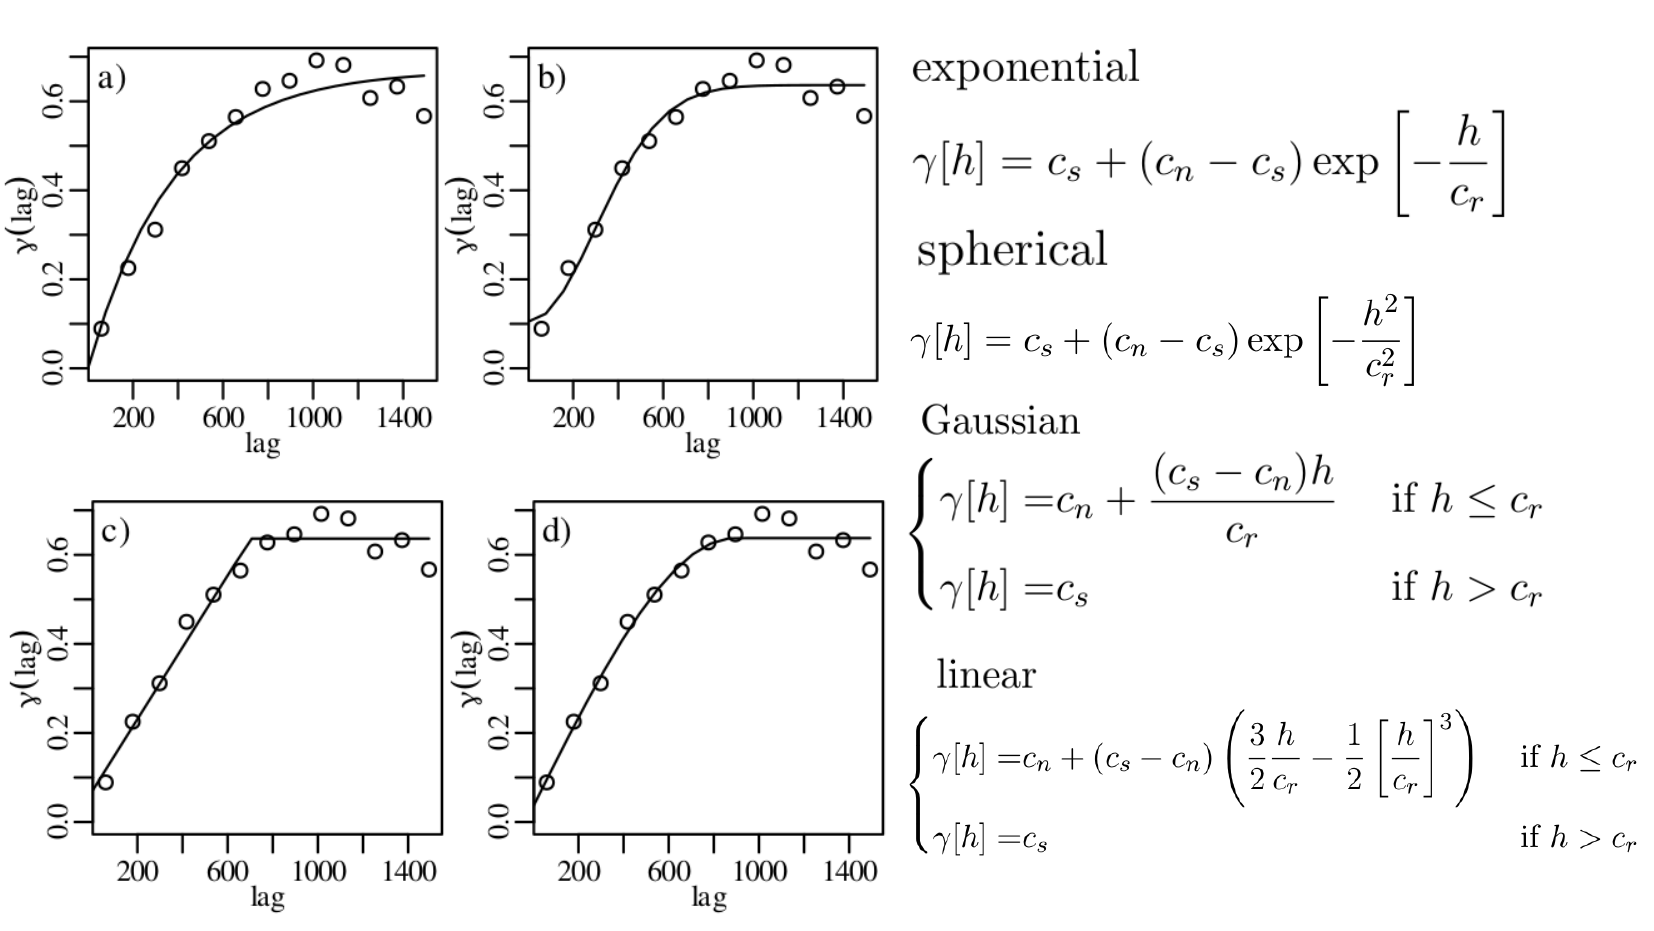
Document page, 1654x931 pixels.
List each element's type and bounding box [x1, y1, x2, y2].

picture [909, 283, 1421, 390]
picture [5, 494, 888, 916]
picture [897, 702, 1642, 865]
picture [932, 649, 1040, 693]
picture [905, 41, 1146, 95]
picture [0, 38, 885, 461]
picture [916, 393, 1081, 440]
picture [898, 444, 1550, 615]
picture [909, 102, 1511, 279]
